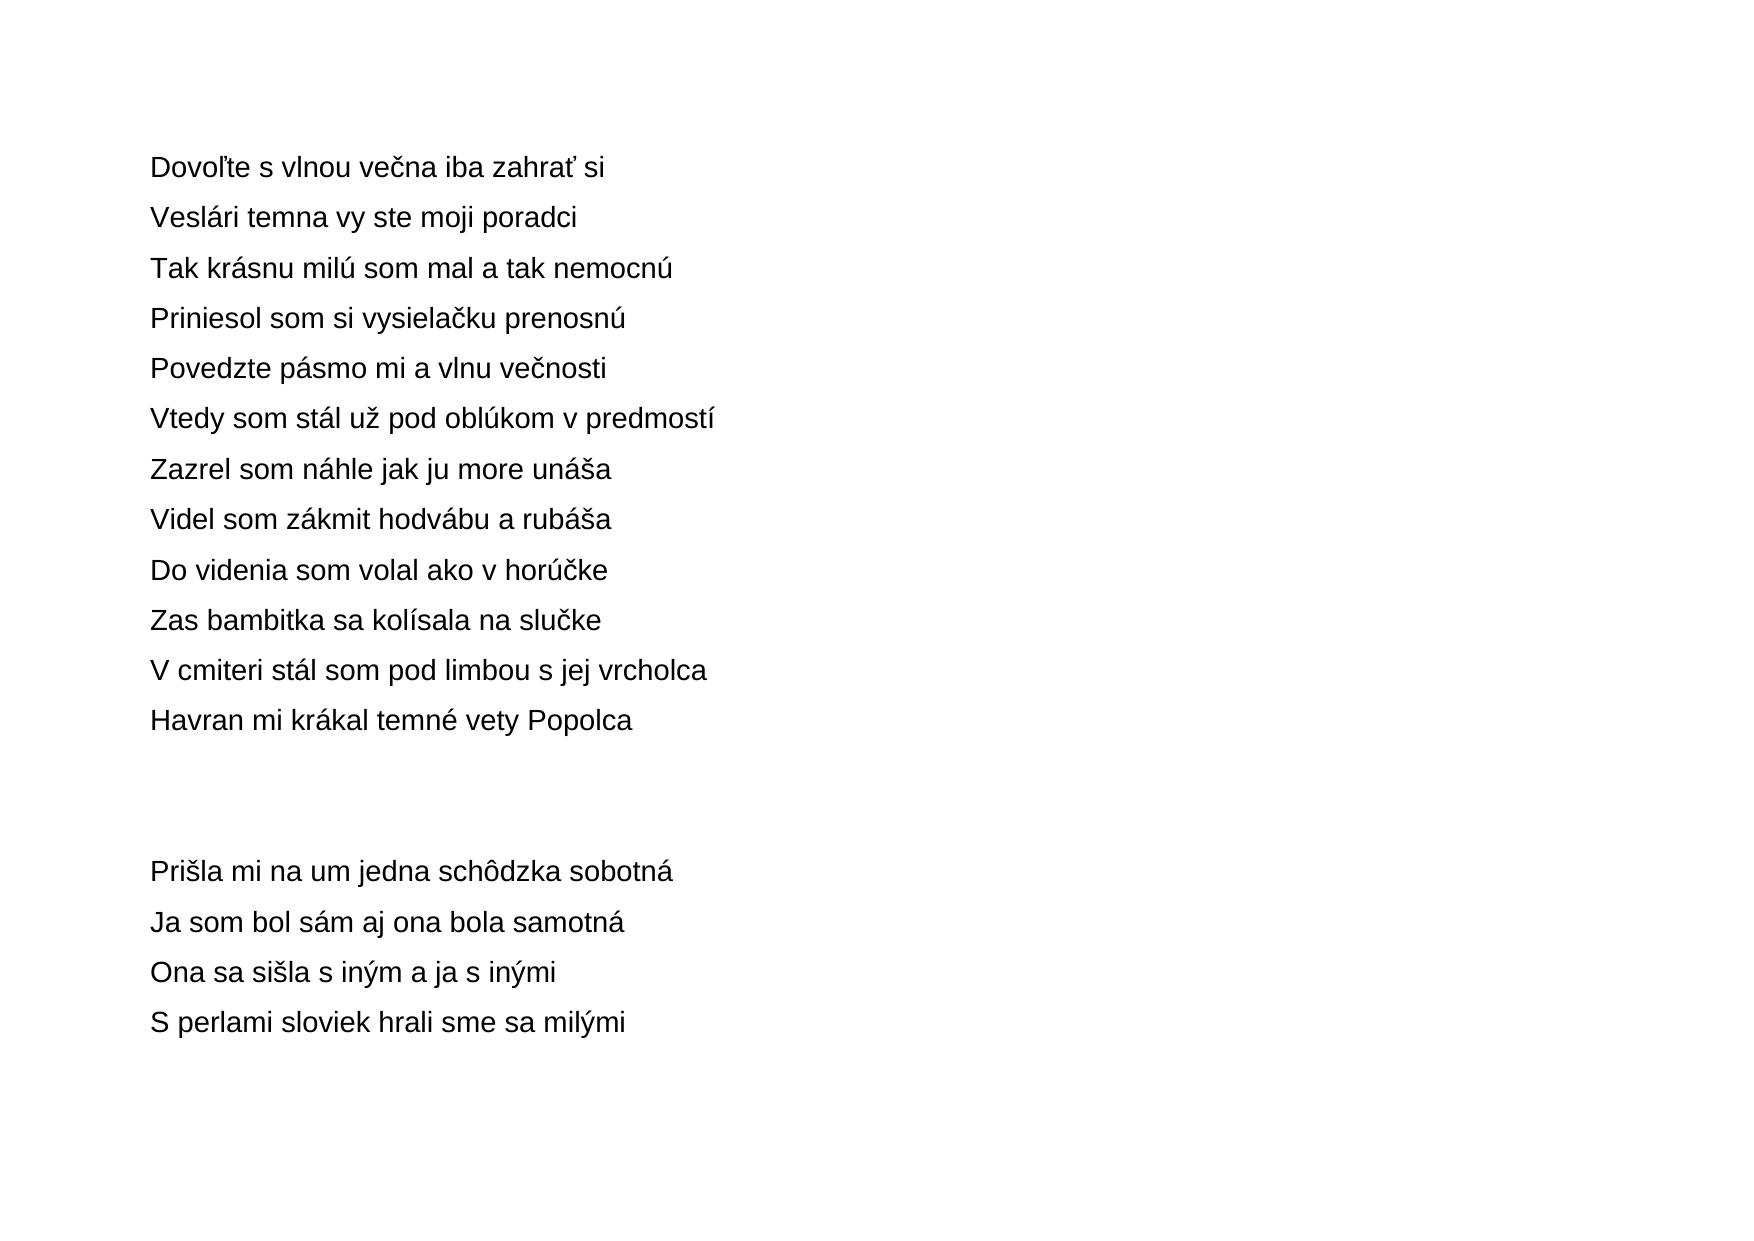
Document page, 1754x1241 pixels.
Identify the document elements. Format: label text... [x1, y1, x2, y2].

text Tak krásnu milú som mal a tak nemocnú [150, 251, 1242, 284]
text Prišla mi na um jedna schôdzka sobotná [150, 854, 1242, 888]
text Do videnia som volal ako v horúčke [150, 552, 1242, 586]
text Videl som zákmit hodvábu a rubáša [150, 502, 1242, 536]
text Ona sa sišla s iným a ja s inými [150, 955, 1242, 988]
text V cmiteri stál som pod limbou s jej vrcholca [150, 653, 1242, 687]
text Veslári temna vy ste moji poradci [150, 200, 1242, 234]
text Zazrel som náhle jak ju more unáša [150, 452, 1242, 485]
text Priniesol som si vysielačku prenosnú [150, 301, 1242, 334]
text Havran mi krákal temné vety Popolca [150, 703, 1242, 737]
text Vtedy som stál už pod oblúkom v predmostí [150, 402, 1242, 435]
text Ja som bol sám aj ona bola samotná [150, 905, 1242, 938]
text Dovoľte s vlnou večna iba zahrať si [150, 150, 1242, 183]
text S perlami sloviek hrali sme sa milými [150, 1005, 1242, 1039]
text Zas bambitka sa kolísala na slučke [150, 603, 1242, 636]
text Povedzte pásmo mi a vlnu večnosti [150, 351, 1242, 385]
